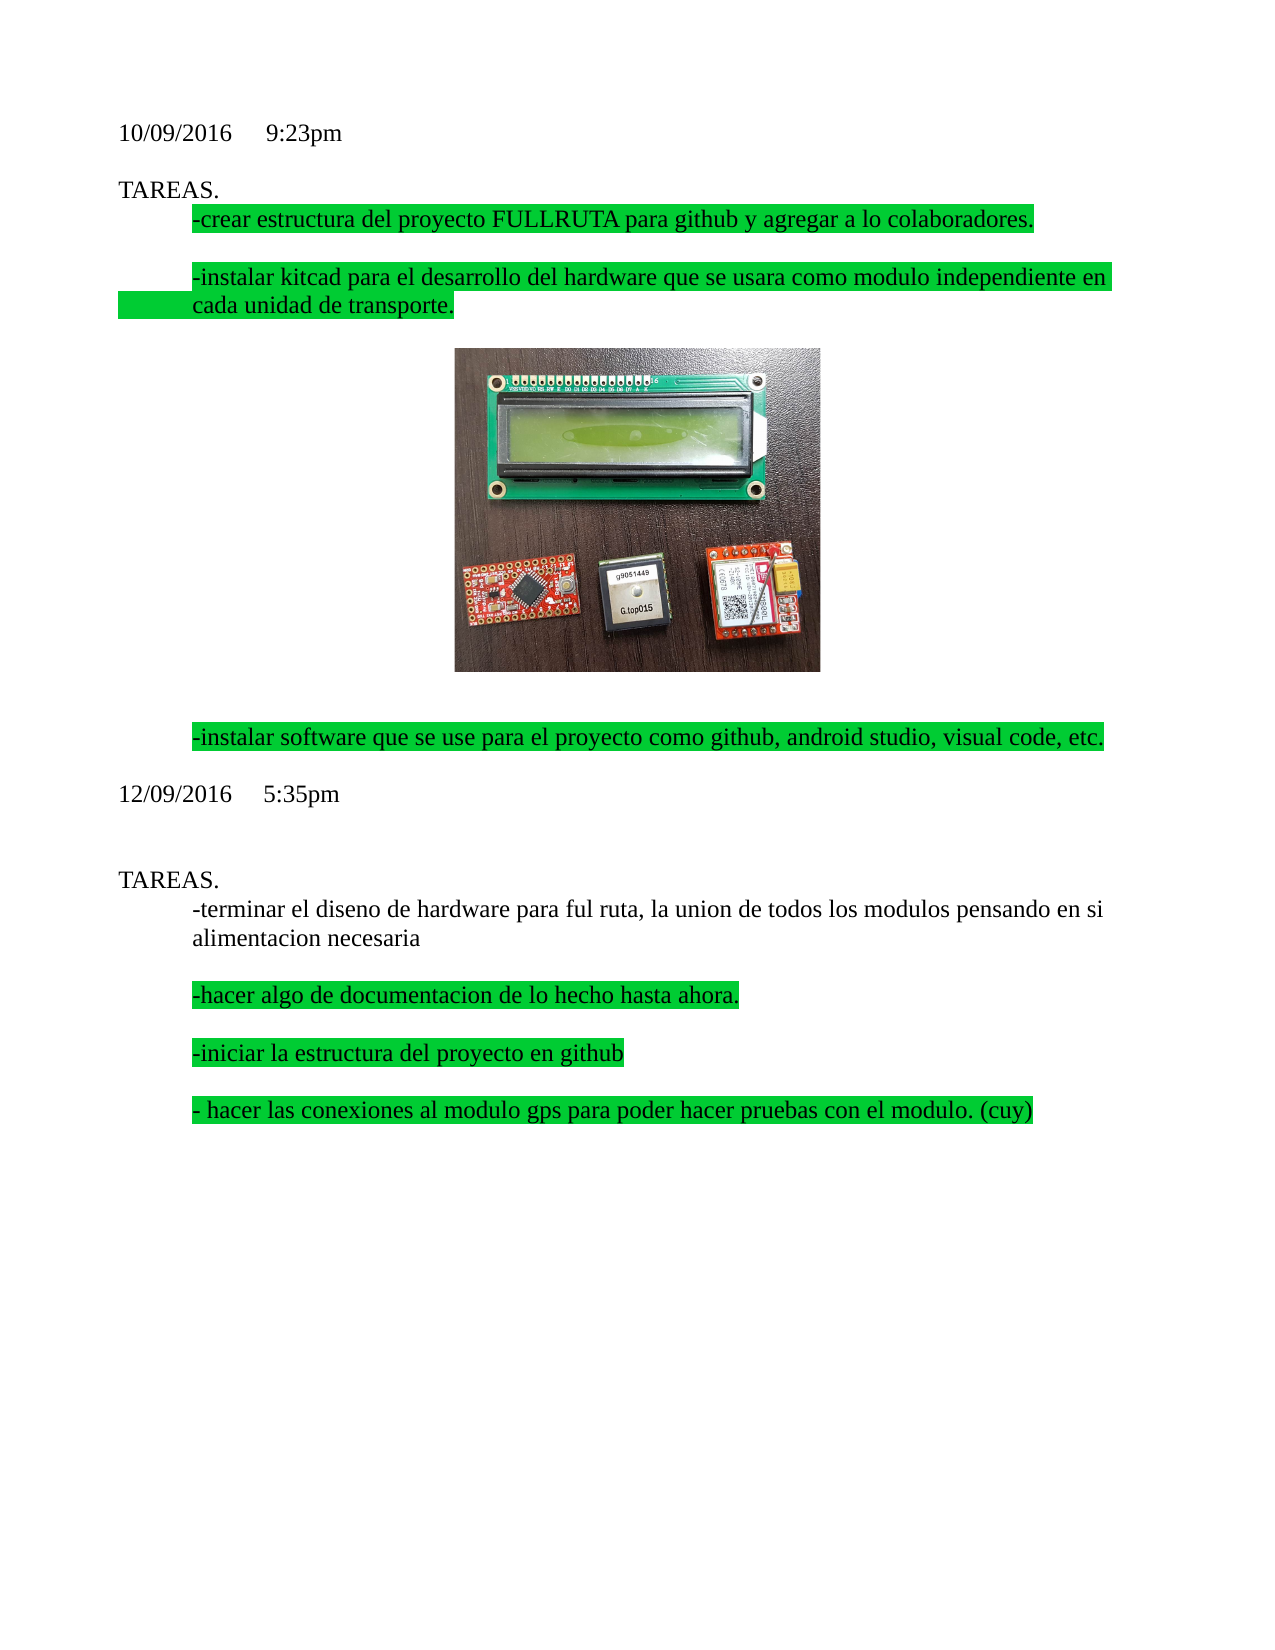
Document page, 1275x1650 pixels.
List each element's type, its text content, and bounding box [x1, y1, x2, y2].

text -crear estructura del proyecto FULLRUTA para github y agregar a lo colaboradores. [118, 204, 1157, 233]
text 10/09/2016 9:23pm [118, 118, 1157, 147]
picture [454, 348, 821, 672]
text TAREAS. [118, 866, 1157, 894]
text -instalar software que se use para el proyecto como github, android studio, visual code, etc. [118, 722, 1157, 751]
text -iniciar la estructura del proyecto en github [118, 1038, 1157, 1067]
text -instalar kitcad para el desarrollo del hardware que se usara como modulo independiente en cada unidad de transporte. [118, 262, 1157, 319]
text -terminar el diseno de hardware para ful ruta, la union de todos los modulos pensando en si alimentacion necesaria [118, 894, 1157, 952]
text 12/09/2016 5:35pm [118, 779, 1157, 808]
text - hacer las conexiones al modulo gps para poder hacer pruebas con el modulo. (cuy) [118, 1096, 1157, 1124]
text -hacer algo de documentacion de lo hecho hasta ahora. [118, 981, 1157, 1009]
text TAREAS. [118, 176, 1157, 204]
